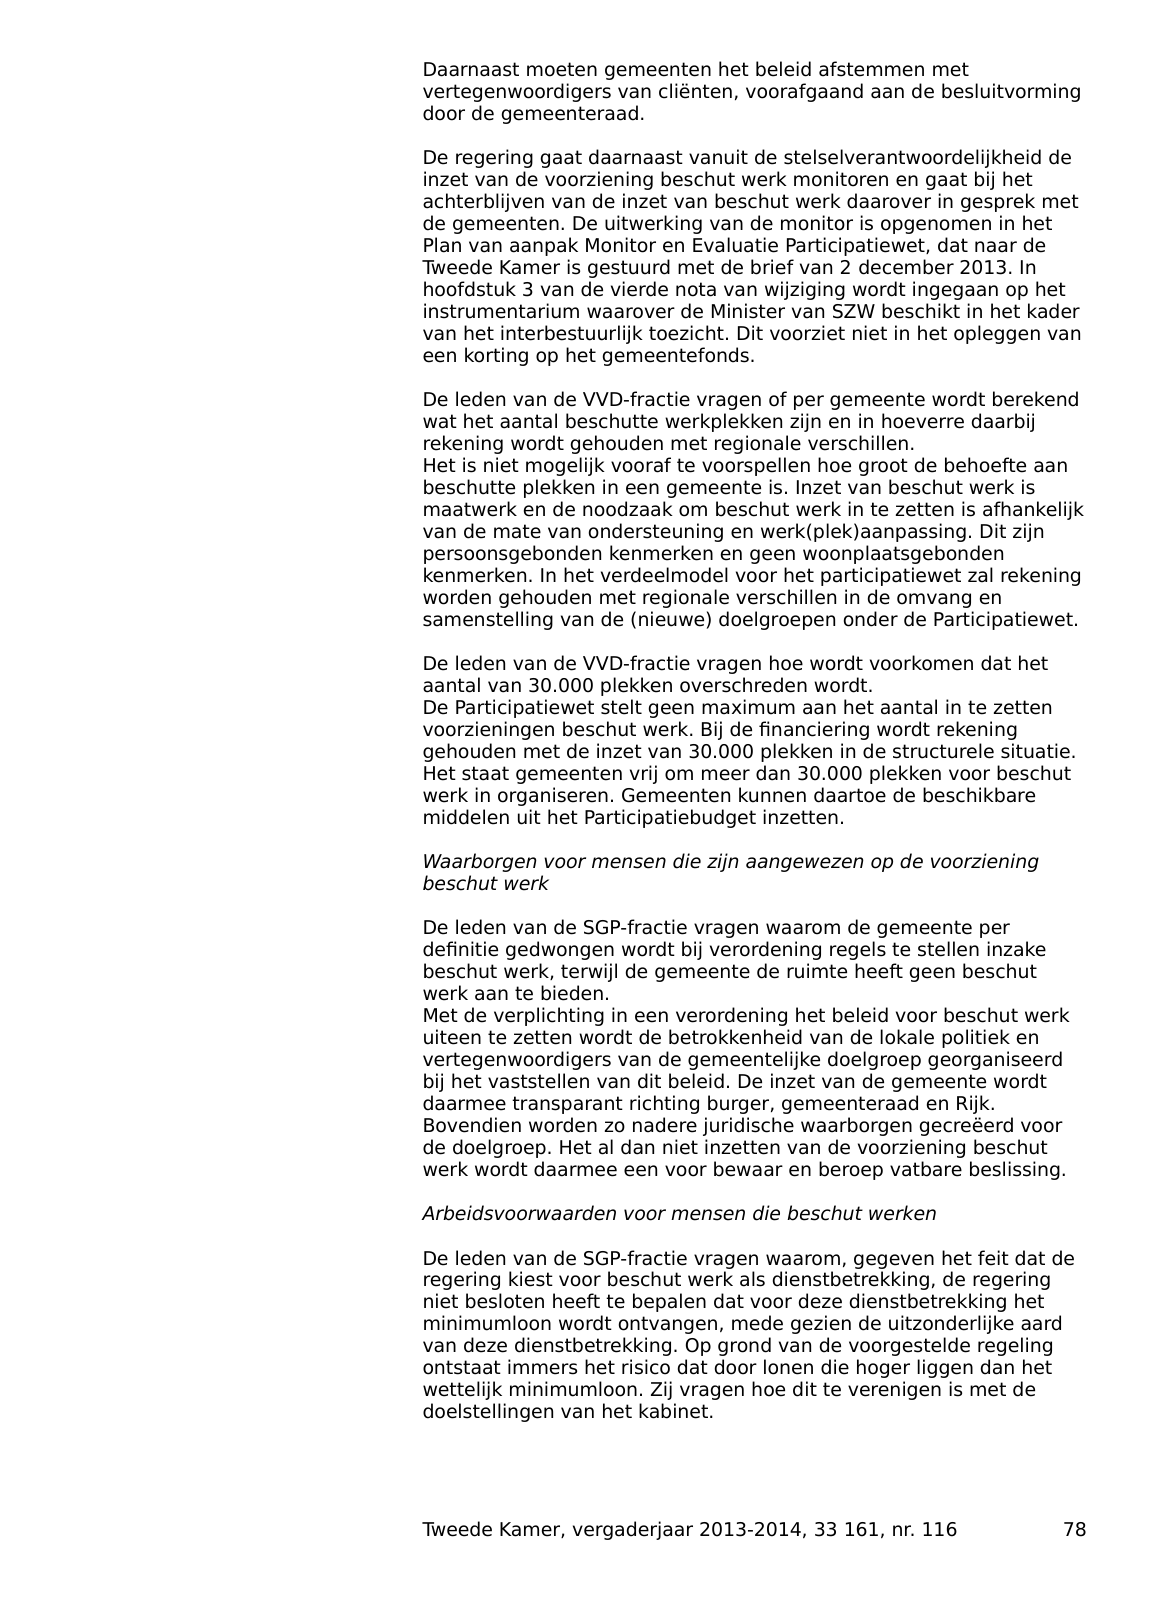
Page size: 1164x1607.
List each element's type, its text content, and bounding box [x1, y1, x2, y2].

subtitle Waarborgen voor mensen die zijn aangewezen op de voorziening beschut werk [422, 851, 1087, 895]
text Met de verplichting in een verordening het beleid voor beschut werk uiteen te zetten wordt de betrokkenheid van de lokale politiek en vertegenwoordigers van de gemeentelijke doelgroep georganiseerd bij het vaststellen van dit beleid. De inzet van de gemeente wordt daarmee transparant richting burger, gemeenteraad en Rijk. Bovendien worden zo nadere juridische waarborgen gecreëerd voor de doelgroep. Het al dan niet inzetten van de voorziening beschut werk wordt daarmee een voor bewaar en beroep vatbare beslissing. [422, 1005, 1087, 1181]
text De Participatiewet stelt geen maximum aan het aantal in te zetten voorzieningen beschut werk. Bij de financiering wordt rekening gehouden met de inzet van 30.000 plekken in de structurele situatie. Het staat gemeenten vrij om meer dan 30.000 plekken voor beschut werk in organiseren. Gemeenten kunnen daartoe de beschikbare middelen uit het Participatiebudget inzetten. [422, 697, 1087, 829]
text De leden van de VVD-fractie vragen of per gemeente wordt berekend wat het aantal beschutte werkplekken zijn en in hoeverre daarbij rekening wordt gehouden met regionale verschillen. [422, 389, 1087, 455]
subtitle Arbeidsvoorwaarden voor mensen die beschut werken [422, 1203, 1087, 1225]
text Het is niet mogelijk vooraf te voorspellen hoe groot de behoefte aan beschutte plekken in een gemeente is. Inzet van beschut werk is maatwerk en de noodzaak om beschut werk in te zetten is afhankelijk van de mate van ondersteuning en werk(plek)aanpassing. Dit zijn persoonsgebonden kenmerken en geen woonplaatsgebonden kenmerken. In het verdeelmodel voor het participatiewet zal rekening worden gehouden met regionale verschillen in de omvang en samenstelling van de (nieuwe) doelgroepen onder de Participatiewet. [422, 455, 1087, 631]
text Daarnaast moeten gemeenten het beleid afstemmen met vertegenwoordigers van cliënten, voorafgaand aan de besluitvorming door de gemeenteraad. [422, 59, 1087, 125]
text De regering gaat daarnaast vanuit de stelselverantwoordelijkheid de inzet van de voorziening beschut werk monitoren en gaat bij het achterblijven van de inzet van beschut werk daarover in gesprek met de gemeenten. De uitwerking van de monitor is opgenomen in het Plan van aanpak Monitor en Evaluatie Participatiewet, dat naar de Tweede Kamer is gestuurd met de brief van 2 december 2013. In hoofdstuk 3 van de vierde nota van wijziging wordt ingegaan op het instrumentarium waarover de Minister van SZW beschikt in het kader van het interbestuurlijk toezicht. Dit voorziet niet in het opleggen van een korting op het gemeentefonds. [422, 147, 1087, 367]
text De leden van de SGP-fractie vragen waarom, gegeven het feit dat de regering kiest voor beschut werk als dienstbetrekking, de regering niet besloten heeft te bepalen dat voor deze dienstbetrekking het minimumloon wordt ontvangen, mede gezien de uitzonderlijke aard van deze dienstbetrekking. Op grond van de voorgestelde regeling ontstaat immers het risico dat door lonen die hoger liggen dan het wettelijk minimumloon. Zij vragen hoe dit te verenigen is met de doelstellingen van het kabinet. [422, 1247, 1087, 1423]
text De leden van de VVD-fractie vragen hoe wordt voorkomen dat het aantal van 30.000 plekken overschreden wordt. [422, 653, 1087, 697]
text De leden van de SGP-fractie vragen waarom de gemeente per definitie gedwongen wordt bij verordening regels te stellen inzake beschut werk, terwijl de gemeente de ruimte heeft geen beschut werk aan te bieden. [422, 917, 1087, 1005]
